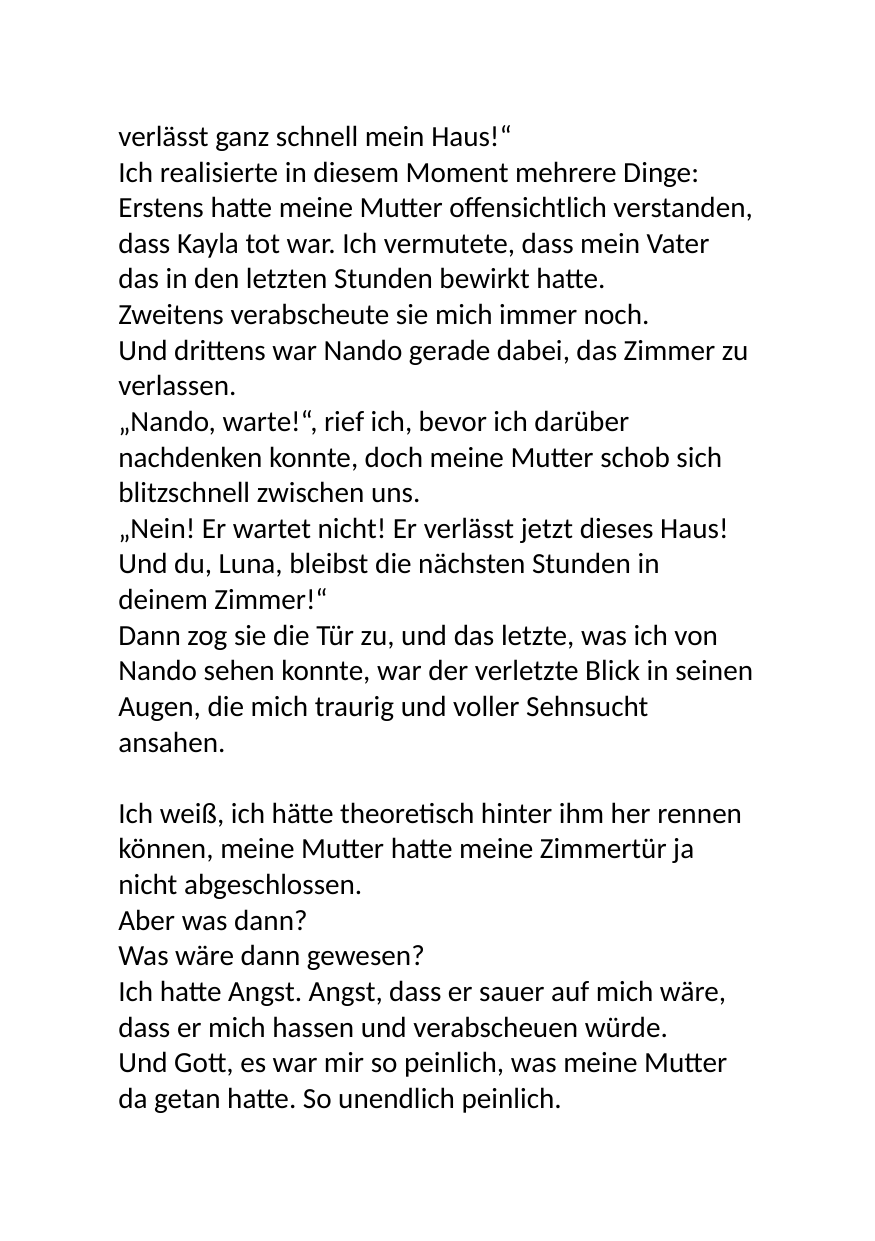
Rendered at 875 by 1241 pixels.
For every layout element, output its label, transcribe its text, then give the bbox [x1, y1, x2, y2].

text Zweitens verabscheute sie mich immer noch. [118, 296, 756, 332]
text Aber was dann? [118, 902, 756, 937]
text Ich hatte Angst. Angst, dass er sauer auf mich wäre, dass er mich hassen und verabscheuen würde. [118, 973, 756, 1044]
text „Nein! Er wartet nicht! Er verlässt jetzt dieses Haus! Und du, Luna, bleibst die nächsten Stunden in deinem Zimmer!“ [118, 510, 756, 617]
text Und drittens war Nando gerade dabei, das Zimmer zu verlassen. [118, 332, 756, 403]
text Was wäre dann gewesen? [118, 937, 756, 973]
text „Nando, warte!“, rief ich, bevor ich darüber nachdenken konnte, doch meine Mutter schob sich blitzschnell zwischen uns. [118, 403, 756, 510]
text verlässt ganz schnell mein Haus!“ [118, 118, 756, 154]
text Und Gott, es war mir so peinlich, was meine Mutter da getan hatte. So unendlich peinlich. [118, 1044, 756, 1116]
text Erstens hatte meine Mutter offensichtlich verstanden, dass Kayla tot war. Ich vermutete, dass mein Vater das in den letzten Stunden bewirkt hatte. [118, 189, 756, 296]
text Ich weiß, ich hätte theoretisch hinter ihm her rennen können, meine Mutter hatte meine Zimmertür ja nicht abgeschlossen. [118, 795, 756, 902]
text Dann zog sie die Tür zu, und das letzte, was ich von Nando sehen konnte, war der verletzte Blick in seinen Augen, die mich traurig und voller Sehnsucht ansahen. [118, 617, 756, 759]
text Ich realisierte in diesem Moment mehrere Dinge: [118, 154, 756, 189]
